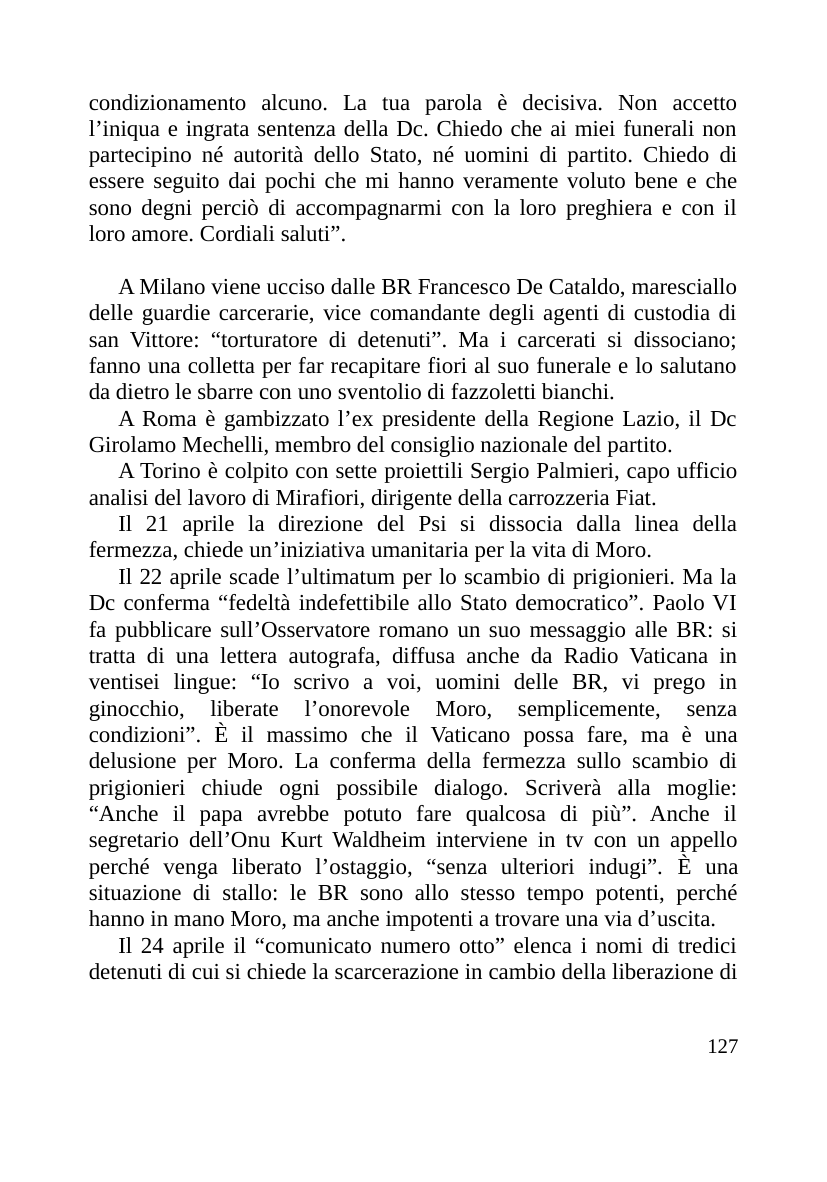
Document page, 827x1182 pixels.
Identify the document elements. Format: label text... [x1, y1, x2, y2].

text A Milano viene ucciso dalle BR Francesco De Cataldo, maresciallo delle guardie carcerarie, vice comandante degli agenti di custodia di san Vittore: “torturatore di detenuti”. Ma i carcerati si dissociano; fanno una colletta per far recapitare fiori al suo funerale e lo salutano da dietro le sbarre con uno sventolio di fazzoletti bianchi. [88, 273, 738, 405]
text A Roma è gambizzato l’ex presidente della Regione Lazio, il Dc Girolamo Mechelli, membro del consiglio nazionale del partito. [88, 405, 738, 457]
text Il 24 aprile il “comunicato numero otto” elenca i nomi di tredici detenuti di cui si chiede la scarcerazione in cambio della liberazione di [88, 932, 738, 984]
text A Torino è colpito con sette proiettili Sergio Palmieri, capo ufficio analisi del lavoro di Mirafiori, dirigente della carrozzeria Fiat. [88, 457, 738, 510]
text condizionamento alcuno. La tua parola è decisiva. Non accetto l’iniqua e ingrata sentenza della Dc. Chiedo che ai miei funerali non partecipino né autorità dello Stato, né uomini di partito. Chiedo di essere seguito dai pochi che mi hanno veramente voluto bene e che sono degni perciò di accompagnarmi con la loro preghiera e con il loro amore. Cordiali saluti”. [88, 88, 738, 247]
text Il 22 aprile scade l’ultimatum per lo scambio di prigionieri. Ma la Dc conferma “fedeltà indefettibile allo Stato democratico”. Paolo VI fa pubblicare sull’Osservatore romano un suo messaggio alle BR: si tratta di una lettera autografa, diffusa anche da Radio Vaticana in ventisei lingue: “Io scrivo a voi, uomini delle BR, vi prego in ginocchio, liberate l’onorevole Moro, semplicemente, senza condizioni”. è il massimo che il Vaticano possa fare, ma è una delusione per Moro. La conferma della fermezza sullo scambio di prigionieri chiude ogni possibile dialogo. Scriverà alla moglie: “Anche il papa avrebbe potuto fare qualcosa di più”. Anche il segretario dell’Onu Kurt Waldheim interviene in tv con un appello perché venga liberato l’ostaggio, “senza ulteriori indugi”. è una situazione di stallo: le BR sono allo stesso tempo potenti, perché hanno in mano Moro, ma anche impotenti a trovare una via d’uscita. [88, 563, 738, 932]
text Il 21 aprile la direzione del Psi si dissocia dalla linea della fermezza, chiede un’iniziativa umanitaria per la vita di Moro. [88, 510, 738, 563]
